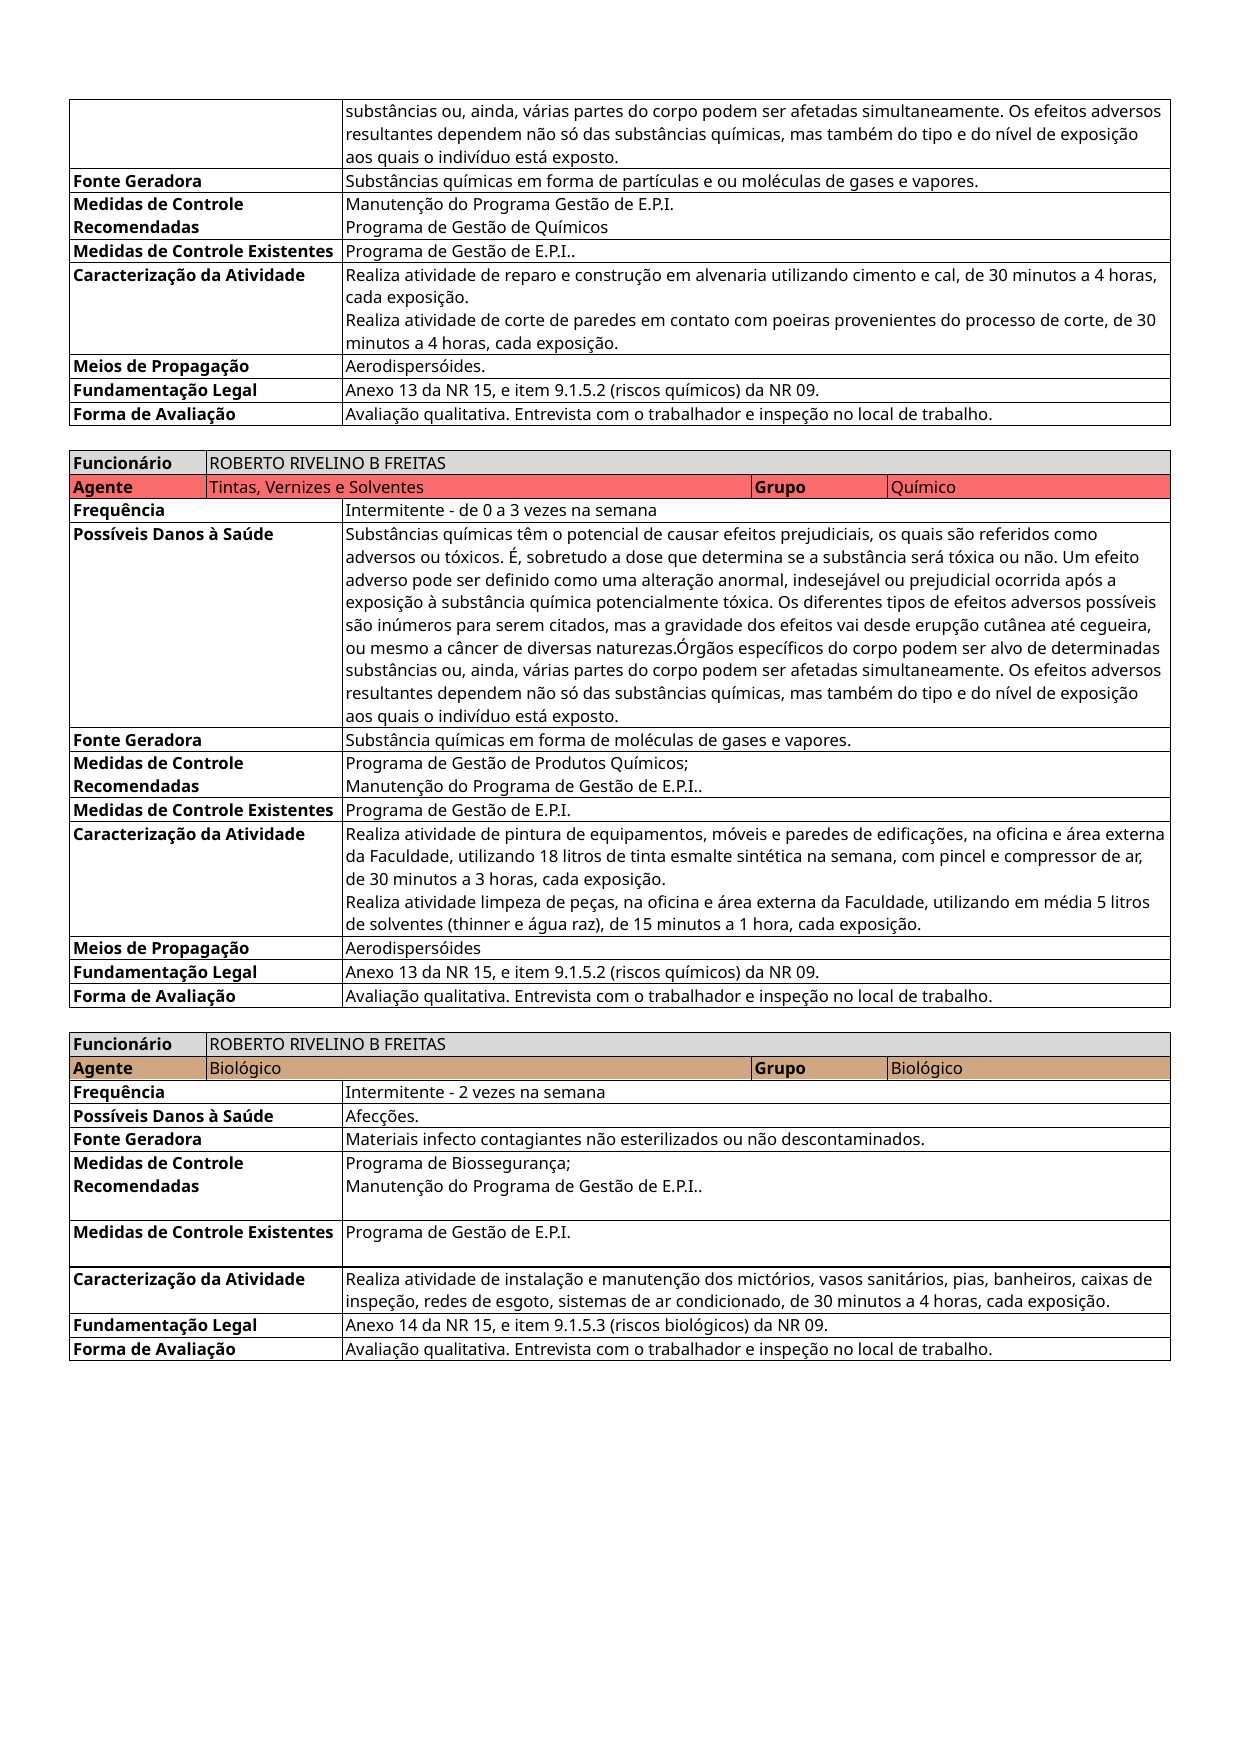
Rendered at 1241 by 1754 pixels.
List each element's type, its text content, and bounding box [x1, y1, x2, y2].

table_header Funcionário [70, 1033, 206, 1056]
table_cell Químico [888, 475, 1170, 498]
table_cell Programa de Gestão de E.P.I. [343, 798, 1170, 821]
table_cell Programa de Gestão de Produtos Químicos; Manutenção do Programa de Gestão de E.P.I.. [343, 752, 1170, 797]
table_cell Fonte Geradora [70, 1128, 342, 1151]
table_cell Fundamentação Legal [70, 960, 342, 983]
table_cell Fonte Geradora [70, 728, 342, 751]
table_cell Caracterização da Atividade [70, 263, 342, 354]
table_cell Intermitente - 2 vezes na semana [343, 1081, 1170, 1103]
table_cell Fundamentação Legal [70, 1314, 342, 1337]
table_cell Avaliação qualitativa. Entrevista com o trabalhador e inspeção no local de trabalho. [343, 984, 1170, 1007]
table_cell Medidas de Controle Existentes [70, 1221, 342, 1266]
table_cell Forma de Avaliação [70, 1338, 342, 1360]
table_cell Possíveis Danos à Saúde [70, 1104, 342, 1127]
table_cell Fundamentação Legal [70, 379, 342, 402]
table_cell Avaliação qualitativa. Entrevista com o trabalhador e inspeção no local de trabalho. [343, 403, 1170, 425]
table_cell Biológico [207, 1057, 751, 1079]
table_cell [70, 100, 342, 168]
table_header ROBERTO RIVELINO B FREITAS [207, 451, 1170, 474]
table_cell Anexo 13 da NR 15, e item 9.1.5.2 (riscos químicos) da NR 09. [343, 379, 1170, 402]
table_cell Forma de Avaliação [70, 403, 342, 425]
table_cell Fonte Geradora [70, 169, 342, 192]
table_cell Agente [70, 1057, 206, 1079]
table_header Funcionário [70, 451, 206, 474]
table_cell Medidas de Controle Recomendadas [70, 752, 342, 797]
table_cell Medidas de Controle Existentes [70, 798, 342, 821]
table_cell Frequência [70, 1081, 342, 1103]
table_cell Intermitente - de 0 a 3 vezes na semana [343, 499, 1170, 522]
table_cell Aerodispersóides [343, 937, 1170, 959]
table_cell substâncias ou, ainda, várias partes do corpo podem ser afetadas simultaneamente. Os efeitos adversos resultantes dependem não só das substâncias químicas, mas também do tipo e do nível de exposição aos quais o indivíduo está exposto. [343, 100, 1170, 168]
table_cell Medidas de Controle Recomendadas [70, 193, 342, 238]
table_cell Substâncias químicas em forma de partículas e ou moléculas de gases e vapores. [343, 169, 1170, 192]
table_cell Caracterização da Atividade [70, 822, 342, 936]
table_cell Anexo 14 da NR 15, e item 9.1.5.3 (riscos biológicos) da NR 09. [343, 1314, 1170, 1337]
table_cell Afecções. [343, 1104, 1170, 1127]
table_cell Forma de Avaliação [70, 984, 342, 1007]
table_cell Caracterização da Atividade [70, 1268, 342, 1313]
table_cell Avaliação qualitativa. Entrevista com o trabalhador e inspeção no local de trabalho. [343, 1338, 1170, 1360]
table_cell Agente [70, 475, 206, 498]
table_cell Frequência [70, 499, 342, 522]
table_cell Programa de Gestão de E.P.I. [343, 1221, 1170, 1266]
table_cell Substância químicas em forma de moléculas de gases e vapores. [343, 728, 1170, 751]
table_cell Realiza atividade de instalação e manutenção dos mictórios, vasos sanitários, pias, banheiros, caixas de inspeção, redes de esgoto, sistemas de ar condicionado, de 30 minutos a 4 horas, cada exposição. [343, 1268, 1170, 1313]
table_cell Meios de Propagação [70, 937, 342, 959]
table_cell Programa de Biossegurança; Manutenção do Programa de Gestão de E.P.I.. [343, 1152, 1170, 1220]
table_cell Grupo [752, 475, 887, 498]
table_cell Realiza atividade de reparo e construção em alvenaria utilizando cimento e cal, de 30 minutos a 4 horas, cada exposição. Realiza atividade de corte de paredes em contato com poeiras provenientes do processo de corte, de 30 minutos a 4 horas, cada exposição. [343, 263, 1170, 354]
table_cell Medidas de Controle Existentes [70, 240, 342, 262]
table_header ROBERTO RIVELINO B FREITAS [207, 1033, 1170, 1056]
table_cell Programa de Gestão de E.P.I.. [343, 240, 1170, 262]
table_cell Aerodispersóides. [343, 355, 1170, 378]
table_cell Realiza atividade de pintura de equipamentos, móveis e paredes de edificações, na oficina e área externa da Faculdade, utilizando 18 litros de tinta esmalte sintética na semana, com pincel e compressor de ar, de 30 minutos a 3 horas, cada exposição. Realiza atividade limpeza de peças, na oficina e área externa da Faculdade, utilizando em média 5 litros de solventes (thinner e água raz), de 15 minutos a 1 hora, cada exposição. [343, 822, 1170, 936]
table_cell Meios de Propagação [70, 355, 342, 378]
table_cell Tintas, Vernizes e Solventes [207, 475, 751, 498]
table_cell Medidas de Controle Recomendadas [70, 1152, 342, 1220]
table_cell Possíveis Danos à Saúde [70, 523, 342, 727]
table_cell Manutenção do Programa Gestão de E.P.I. Programa de Gestão de Químicos [343, 193, 1170, 238]
table_cell Anexo 13 da NR 15, e item 9.1.5.2 (riscos químicos) da NR 09. [343, 960, 1170, 983]
table_cell Biológico [888, 1057, 1170, 1079]
table_cell Materiais infecto contagiantes não esterilizados ou não descontaminados. [343, 1128, 1170, 1151]
table_cell Grupo [752, 1057, 887, 1079]
table_cell Substâncias químicas têm o potencial de causar efeitos prejudiciais, os quais são referidos como adversos ou tóxicos. É, sobretudo a dose que determina se a substância será tóxica ou não. Um efeito adverso pode ser definido como uma alteração anormal, indesejável ou prejudicial ocorrida após a exposição à substância química potencialmente tóxica. Os diferentes tipos de efeitos adversos possíveis são inúmeros para serem citados, mas a gravidade dos efeitos vai desde erupção cutânea até cegueira, ou mesmo a câncer de diversas naturezas.Órgãos específicos do corpo podem ser alvo de determinadas substâncias ou, ainda, várias partes do corpo podem ser afetadas simultaneamente. Os efeitos adversos resultantes dependem não só das substâncias químicas, mas também do tipo e do nível de exposição aos quais o indivíduo está exposto. [343, 523, 1170, 727]
